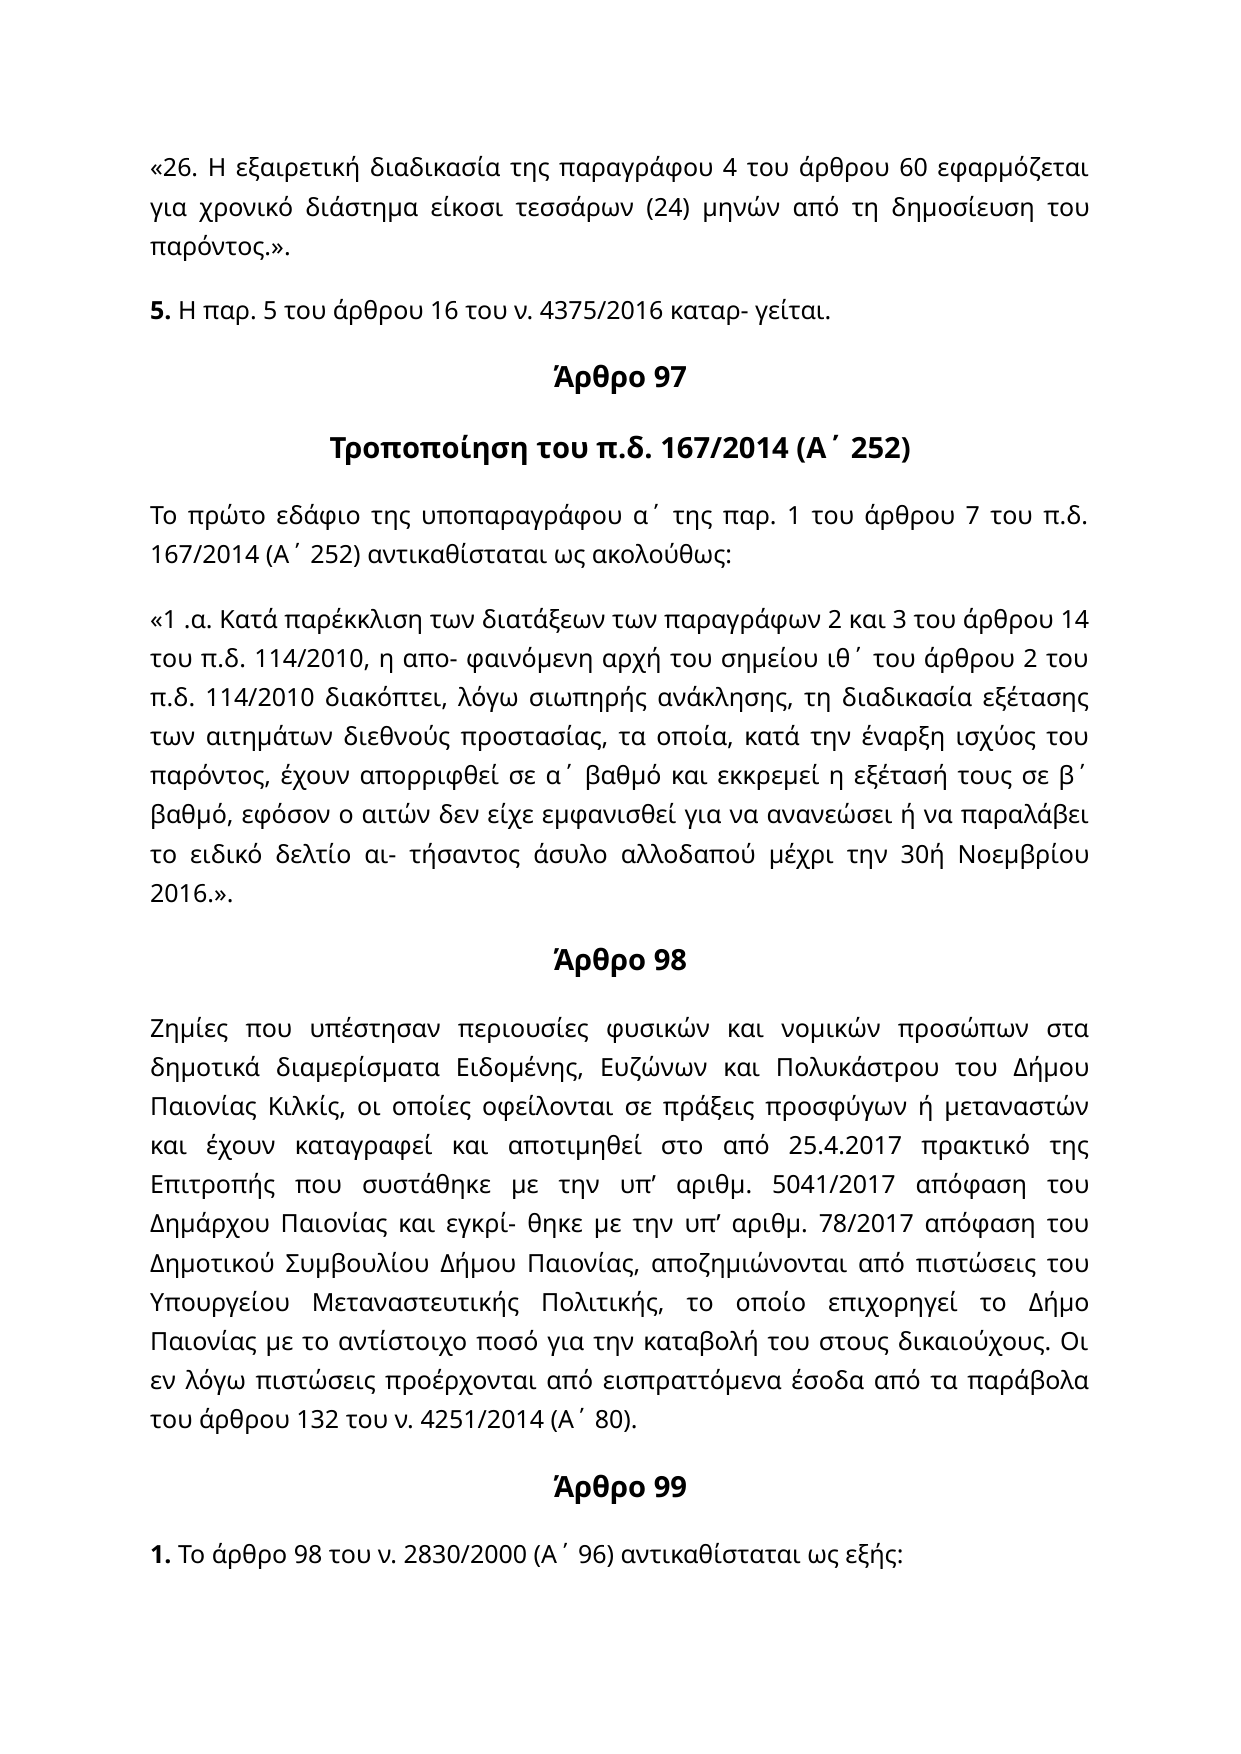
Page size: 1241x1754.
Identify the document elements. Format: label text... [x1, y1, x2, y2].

text «26. Η εξαιρετική διαδικασία της παραγράφου 4 του άρθρου 60 εφαρμόζεται για χρονικό διάστημα είκοσι τεσσάρων (24) μηνών από τη δημοσίευση του παρόντος.». [150, 150, 1090, 262]
text Ζημίες που υπέστησαν περιουσίες φυσικών και νομικών προσώπων στα δημοτικά διαμερίσματα Ειδομένης, Ευζώνων και Πολυκάστρου του Δήμου Παιονίας Κιλκίς, οι οποίες οφείλονται σε πράξεις προσφύγων ή μεταναστών και έχουν καταγραφεί και αποτιμηθεί στο από 25.4.2017 πρακτικό της Επιτροπής που συστάθηκε με την υπ’ αριθμ. 5041/2017 απόφαση του Δημάρχου Παιονίας και εγκρί- θηκε με την υπ’ αριθμ. 78/2017 απόφαση του Δημοτικού Συμβουλίου Δήμου Παιονίας, αποζημιώνονται από πιστώσεις του Υπουργείου Μεταναστευτικής Πολιτικής, το οποίο επιχορηγεί το Δήμο Παιονίας με το αντίστοιχο ποσό για την καταβολή του στους δικαιούχους. Οι εν λόγω πιστώσεις προέρχονται από εισπραττόμενα έσοδα από τα παράβολα του άρθρου 132 του ν. 4251/2014 (Α΄ 80). [150, 1010, 1090, 1436]
text «1 .α. Κατά παρέκκλιση των διατάξεων των παραγράφων 2 και 3 του άρθρου 14 του π.δ. 114/2010, η απο- φαινόμενη αρχή του σημείου ιθ΄ του άρθρου 2 του π.δ. 114/2010 διακόπτει, λόγω σιωπηρής ανάκλησης, τη διαδικασία εξέτασης των αιτημάτων διεθνούς προστασίας, τα οποία, κατά την έναρξη ισχύος του παρόντος, έχουν απορριφθεί σε α΄ βαθμό και εκκρεμεί η εξέτασή τους σε β΄ βαθμό, εφόσον ο αιτών δεν είχε εμφανισθεί για να ανανεώσει ή να παραλάβει το ειδικό δελτίο αι- τήσαντος άσυλο αλλοδαπού μέχρι την 30ή Νοεμβρίου 2016.». [150, 601, 1090, 909]
text 1. Το άρθρο 98 του ν. 2830/2000 (Α΄ 96) αντικαθίσταται ως εξής: [150, 1537, 1090, 1571]
subtitle Άρθρο 99 [150, 1466, 1090, 1506]
text Το πρώτο εδάφιο της υποπαραγράφου α΄ της παρ. 1 του άρθρου 7 του π.δ. 167/2014 (Α΄ 252) αντικαθίσταται ως ακολούθως: [150, 498, 1090, 571]
text 5. Η παρ. 5 του άρθρου 16 του ν. 4375/2016 καταρ- γείται. [150, 292, 1090, 327]
subtitle Άρθρο 97 [150, 357, 1090, 396]
subtitle Τροποποίηση του π.δ. 167/2014 (Α΄ 252) [150, 427, 1090, 467]
subtitle Άρθρο 98 [150, 939, 1090, 979]
